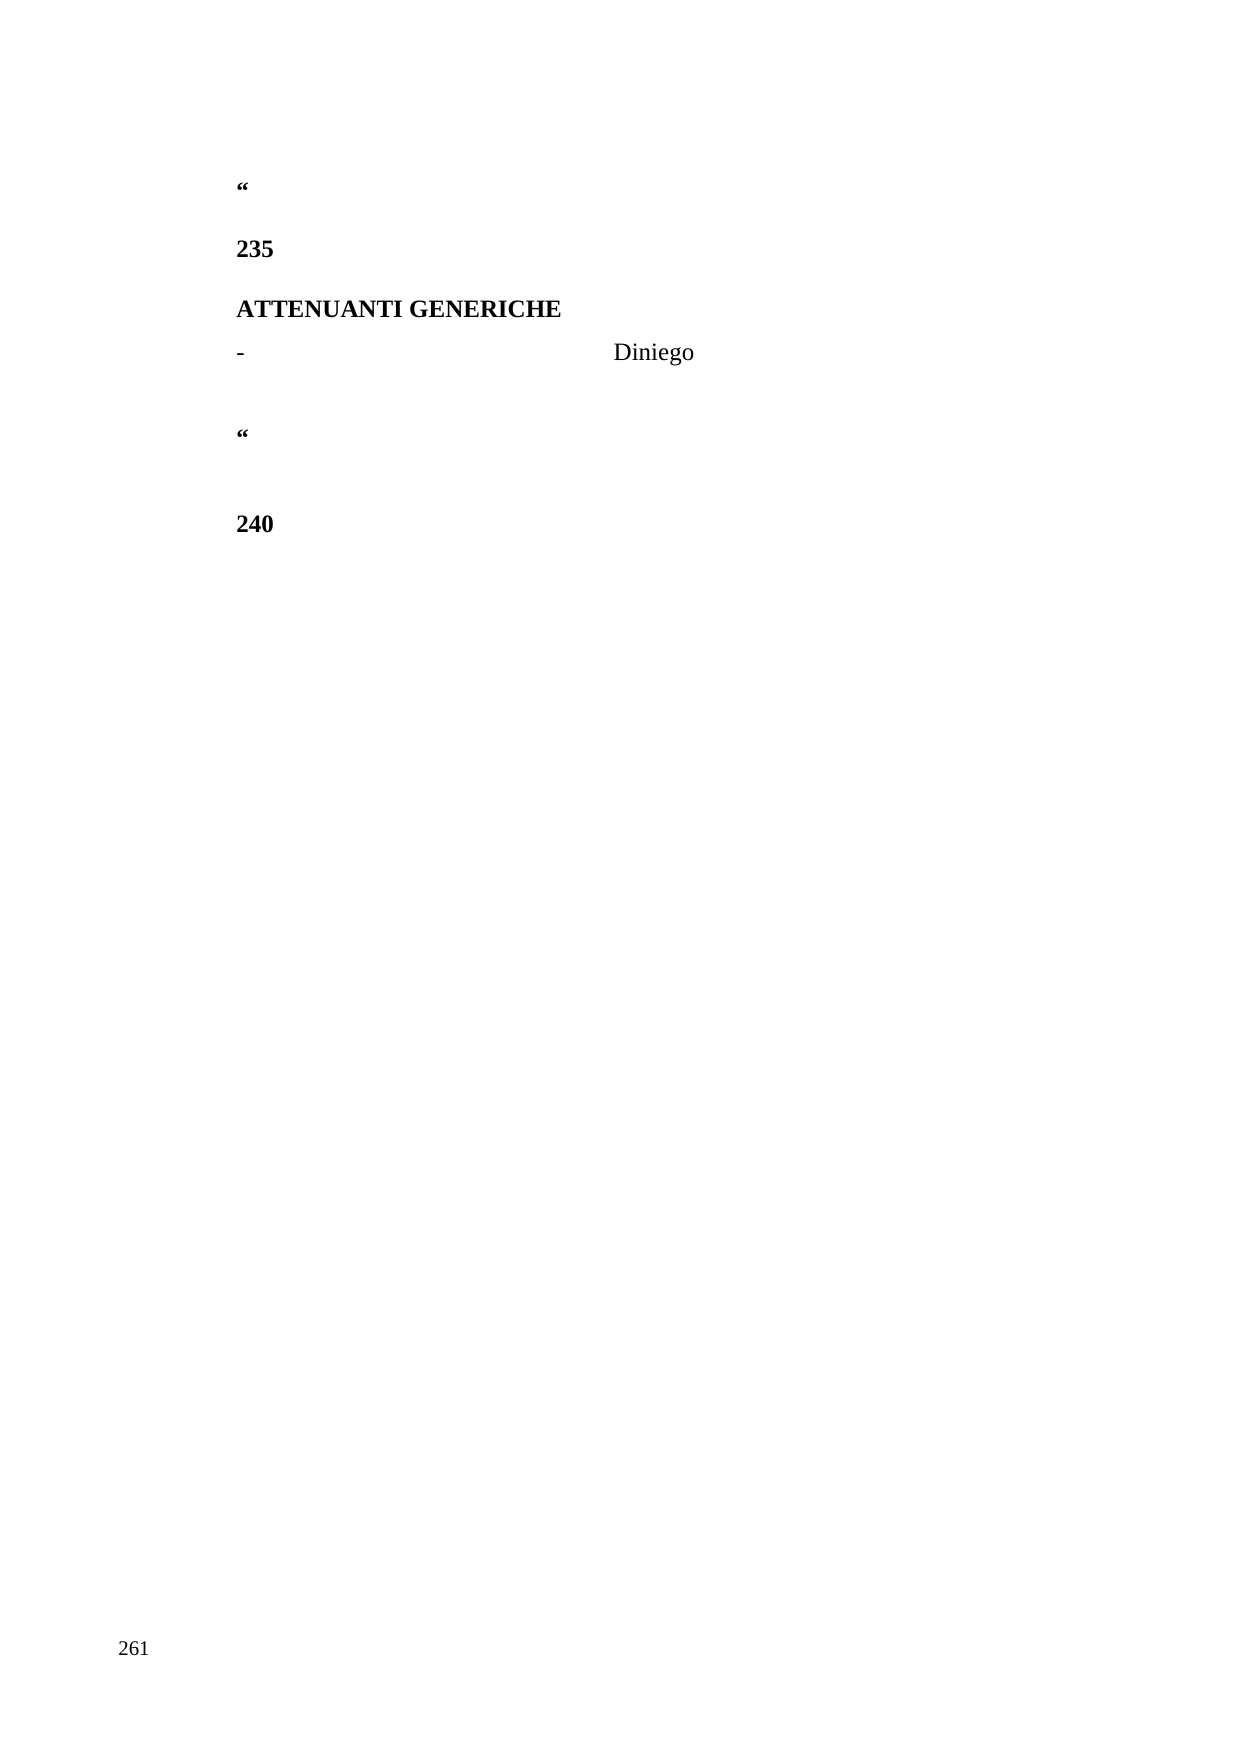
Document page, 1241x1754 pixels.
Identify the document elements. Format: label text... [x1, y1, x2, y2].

text “ 235 [236, 148, 1063, 263]
text ATTENUANTI GENERICHE [236, 294, 1063, 323]
text - Diniego “ 240 [236, 337, 1063, 538]
